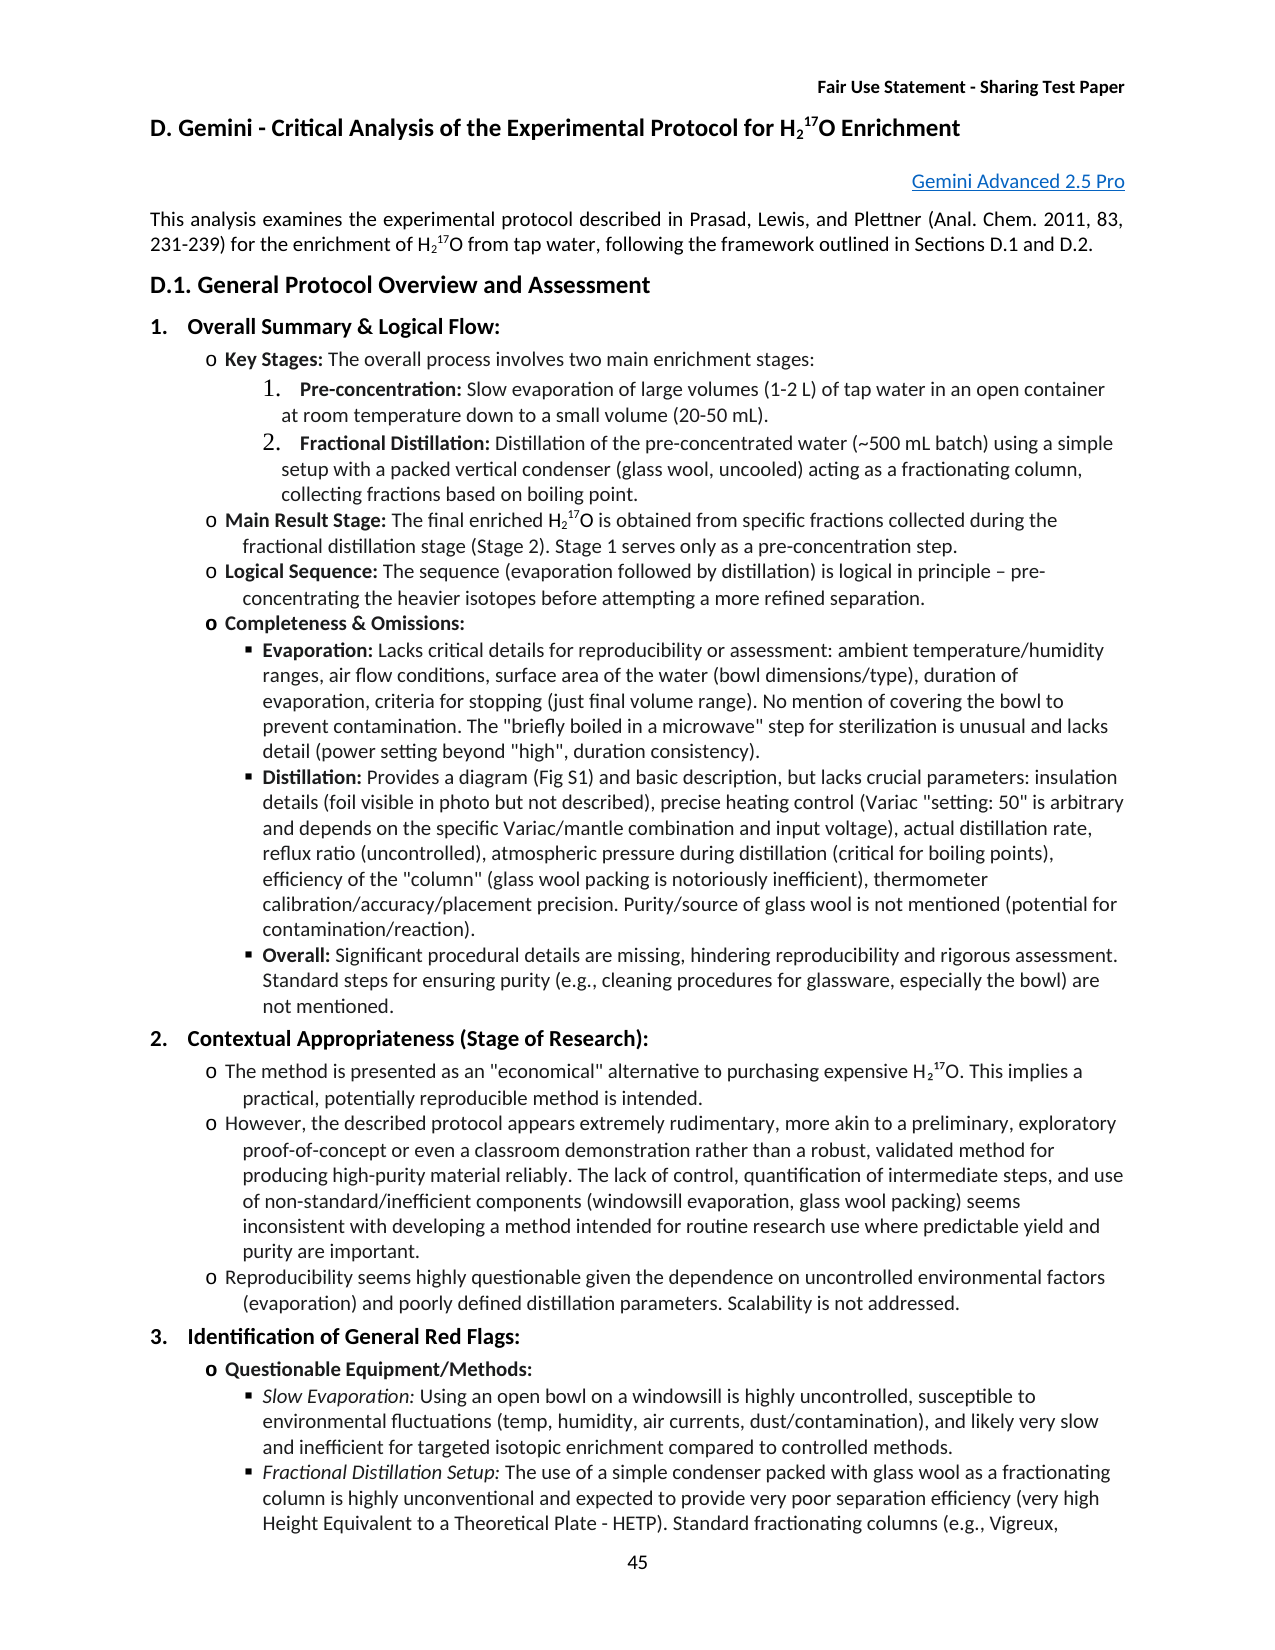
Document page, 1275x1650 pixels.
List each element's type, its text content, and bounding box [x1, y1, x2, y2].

list Reproducibility seems highly questionable given the dependence on uncontrolled environmental factors (evaporation) and poorly defined distillation parameters. Scalability is not addressed. [205, 1264, 1125, 1316]
text This analysis examines the experimental protocol described in Prasad, Lewis, and Plettner (Anal. Chem. 2011, 83, 231-239) for the enrichment of H217O from tap water, following the framework outlined in Sections D.1 and D.2. [150, 206, 1125, 257]
list The method is presented as an "economical" alternative to purchasing expensive H₂¹⁷O. This implies a practical, potentially reproducible method is intended. [205, 1059, 1125, 1111]
subtitle Overall Summary & Logical Flow: [150, 312, 1125, 340]
subtitle D.1. General Protocol Overview and Assessment [150, 269, 1125, 300]
subtitle Contextual Appropriateness (Stage of Research): [150, 1024, 1125, 1052]
subtitle Gemini - Critical Analysis of the Experimental Protocol for H217O Enrichment [150, 112, 1125, 143]
list Overall: Significant procedural details are missing, hindering reproducibility and rigorous assessment. Standard steps for ensuring purity (e.g., cleaning procedures for glassware, especially the bowl) are not mentioned. [244, 942, 1125, 1018]
list However, the described protocol appears extremely rudimentary, more akin to a preliminary, exploratory proof-of-concept or even a classroom demonstration rather than a robust, validated method for producing high-purity material reliably. The lack of control, quantification of intermediate steps, and use of non-standard/inefficient components (windowsill evaporation, glass wool packing) seems inconsistent with developing a method intended for routine research use where predictable yield and purity are important. [205, 1111, 1125, 1264]
list Fractional Distillation Setup: The use of a simple condenser packed with glass wool as a fractionating column is highly unconventional and expected to provide very poor separation efficiency (very high Height Equivalent to a Theoretical Plate - HETP). Standard fractionating columns (e.g., Vigreux, [244, 1459, 1125, 1536]
list Logical Sequence: The sequence (evaporation followed by distillation) is logical in principle – pre-concentrating the heavier isotopes before attempting a more refined separation. [205, 559, 1125, 611]
subtitle Identification of General Red Flags: [150, 1322, 1125, 1350]
list Distillation: Provides a diagram (Fig S1) and basic description, but lacks crucial parameters: insulation details (foil visible in photo but not described), precise heating control (Variac "setting: 50" is arbitrary and depends on the specific Variac/mantle combination and input voltage), actual distillation rate, reflux ratio (uncontrolled), atmospheric pressure during distillation (critical for boiling points), efficiency of the "column" (glass wool packing is notoriously inefficient), thermometer calibration/accuracy/placement precision. Purity/source of glass wool is not mentioned (potential for contamination/reaction). [244, 764, 1125, 942]
list Key Stages: The overall process involves two main enrichment stages: [205, 347, 1125, 373]
list Completeness & Omissions: [205, 611, 1125, 637]
list Fractional Distillation: Distillation of the pre-concentrated water (~500 mL batch) using a simple setup with a packed vertical condenser (glass wool, uncooled) acting as a fractionating column, collecting fractions based on boiling point. [262, 427, 1125, 507]
list Evaporation: Lacks critical details for reproducibility or assessment: ambient temperature/humidity ranges, air flow conditions, surface area of the water (bowl dimensions/type), duration of evaporation, criteria for stopping (just final volume range). No mention of covering the bowl to prevent contamination. The "briefly boiled in a microwave" step for sterilization is unusual and lacks detail (power setting beyond "high", duration consistency). [244, 637, 1125, 764]
text Gemini Advanced 2.5 Pro [150, 168, 1125, 193]
list Slow Evaporation: Using an open bowl on a windowsill is highly uncontrolled, susceptible to environmental fluctuations (temp, humidity, air currents, dust/contamination), and likely very slow and inefficient for targeted isotopic enrichment compared to controlled methods. [244, 1383, 1125, 1459]
list Questionable Equipment/Methods: [205, 1357, 1125, 1383]
list Pre-concentration: Slow evaporation of large volumes (1-2 L) of tap water in an open container at room temperature down to a small volume (20-50 mL). [262, 373, 1125, 427]
list Main Result Stage: The final enriched H217O is obtained from specific fractions collected during the fractional distillation stage (Stage 2). Stage 1 serves only as a pre-concentration step. [205, 507, 1125, 559]
